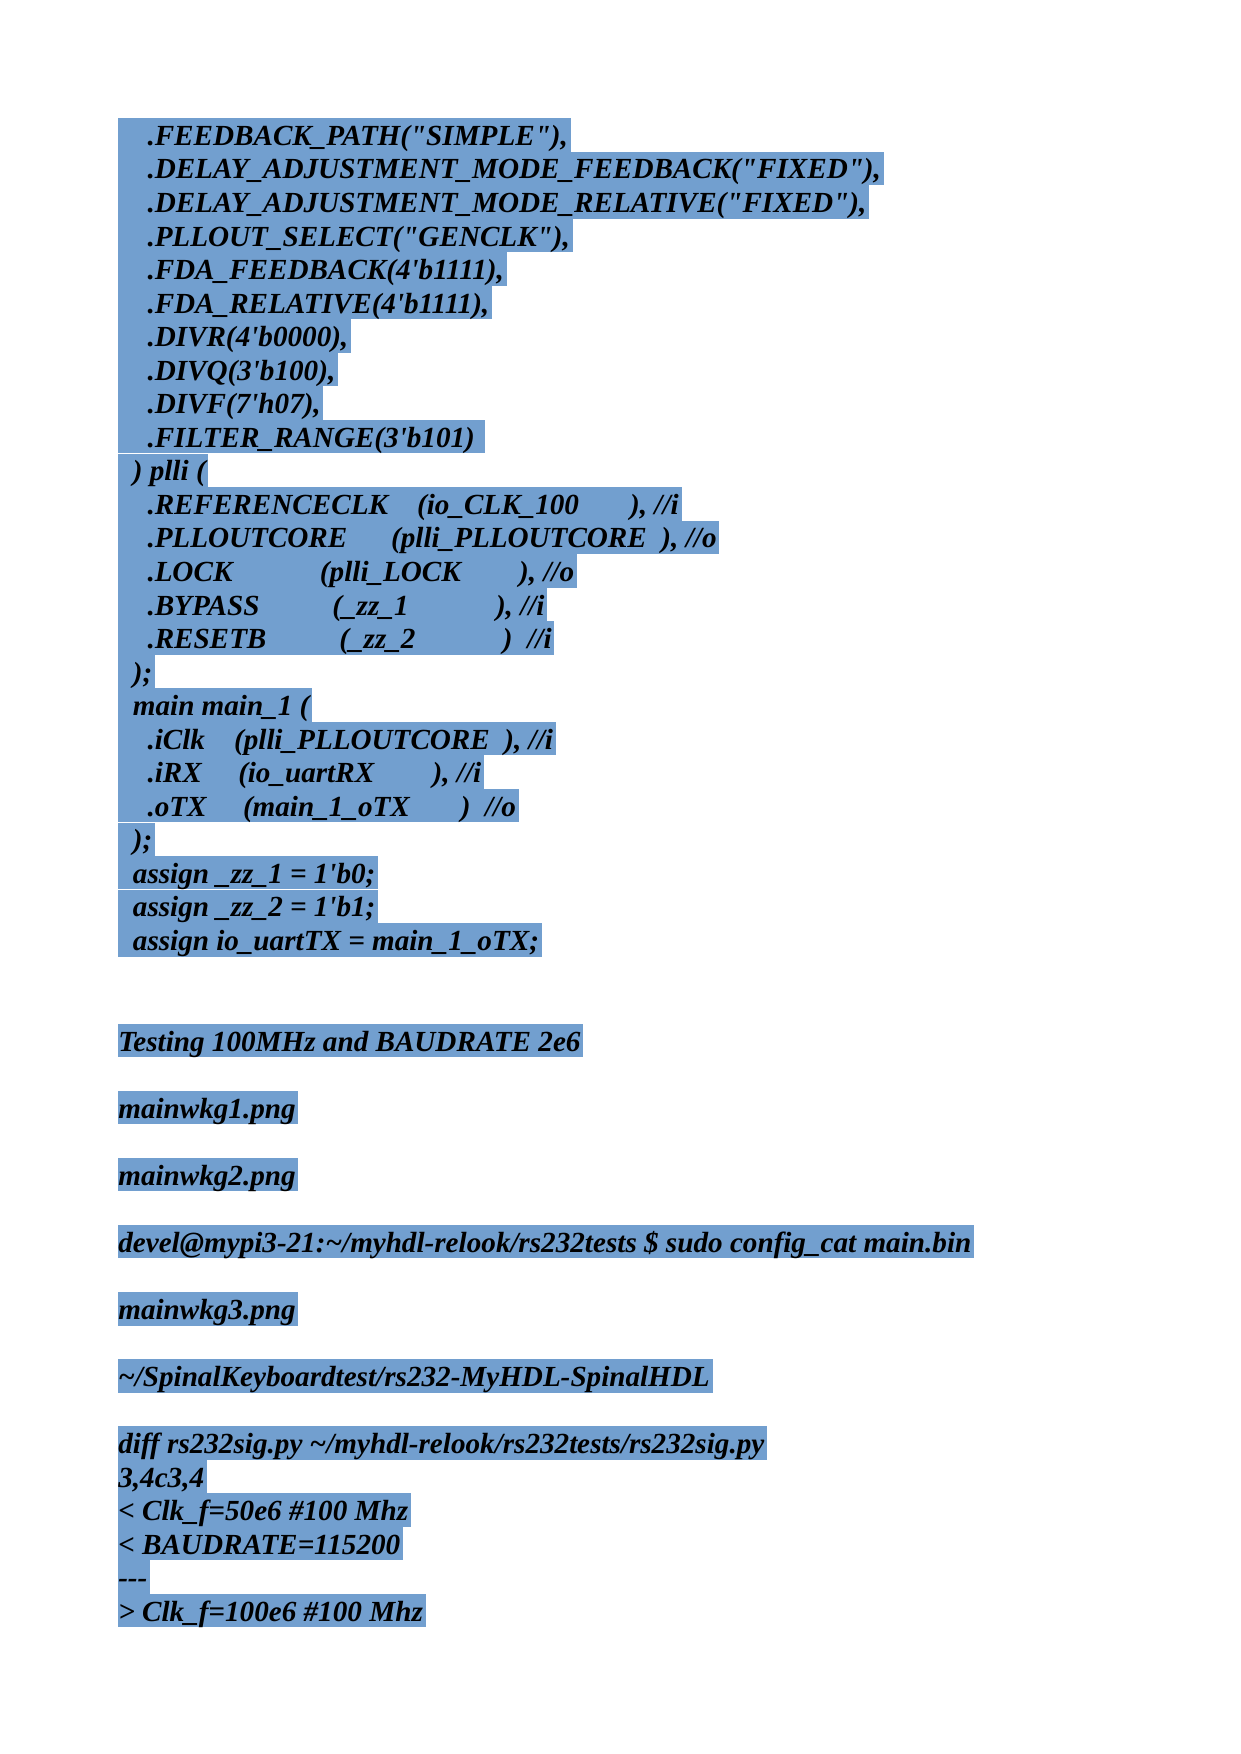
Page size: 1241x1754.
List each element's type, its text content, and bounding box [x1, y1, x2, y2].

text < Clk_f=50e6 #100 Mhz [118, 1493, 1122, 1527]
text devel@mypi3-21:~/myhdl-relook/rs232tests $ sudo config_cat main.bin [118, 1225, 1122, 1258]
text assign io_uartTX = main_1_oTX; [118, 923, 1122, 957]
text .LOCK (plli_LOCK ), //o [118, 554, 1122, 588]
text .DELAY_ADJUSTMENT_MODE_RELATIVE("FIXED"), [118, 185, 1122, 219]
text .DIVQ(3'b100), [118, 353, 1122, 386]
text .RESETB (_zz_2 ) //i [118, 621, 1122, 655]
text 3,4c3,4 [118, 1460, 1122, 1493]
text .FDA_RELATIVE(4'b1111), [118, 286, 1122, 319]
text .PLLOUT_SELECT("GENCLK"), [118, 219, 1122, 252]
text .DELAY_ADJUSTMENT_MODE_FEEDBACK("FIXED"), [118, 152, 1122, 185]
text .FDA_FEEDBACK(4'b1111), [118, 252, 1122, 286]
text mainwkg1.png [118, 1091, 1122, 1124]
text assign _zz_2 = 1'b1; [118, 889, 1122, 923]
text ) plli ( [118, 453, 1122, 487]
text assign _zz_1 = 1'b0; [118, 856, 1122, 889]
text ); [118, 822, 1122, 856]
text ~/SpinalKeyboardtest/rs232-MyHDL-SpinalHDL [118, 1359, 1122, 1393]
text .FEEDBACK_PATH("SIMPLE"), [118, 118, 1122, 152]
text .REFERENCECLK (io_CLK_100 ), //i [118, 487, 1122, 521]
text .FILTER_RANGE(3'b101) [118, 420, 1122, 453]
text diff rs232sig.py ~/myhdl-relook/rs232tests/rs232sig.py [118, 1426, 1122, 1460]
text .iClk (plli_PLLOUTCORE ), //i [118, 722, 1122, 755]
text mainwkg3.png [118, 1292, 1122, 1326]
text .oTX (main_1_oTX ) //o [118, 789, 1122, 822]
text ); [118, 655, 1122, 688]
text main main_1 ( [118, 688, 1122, 722]
text Testing 100MHz and BAUDRATE 2e6 [118, 1024, 1122, 1057]
text --- [118, 1560, 1122, 1594]
text .DIVF(7'h07), [118, 386, 1122, 420]
text .DIVR(4'b0000), [118, 319, 1122, 353]
text > Clk_f=100e6 #100 Mhz [118, 1594, 1122, 1627]
text < BAUDRATE=115200 [118, 1527, 1122, 1560]
text .PLLOUTCORE (plli_PLLOUTCORE ), //o [118, 521, 1122, 554]
text .iRX (io_uartRX ), //i [118, 755, 1122, 789]
text .BYPASS (_zz_1 ), //i [118, 588, 1122, 621]
text mainwkg2.png [118, 1158, 1122, 1191]
